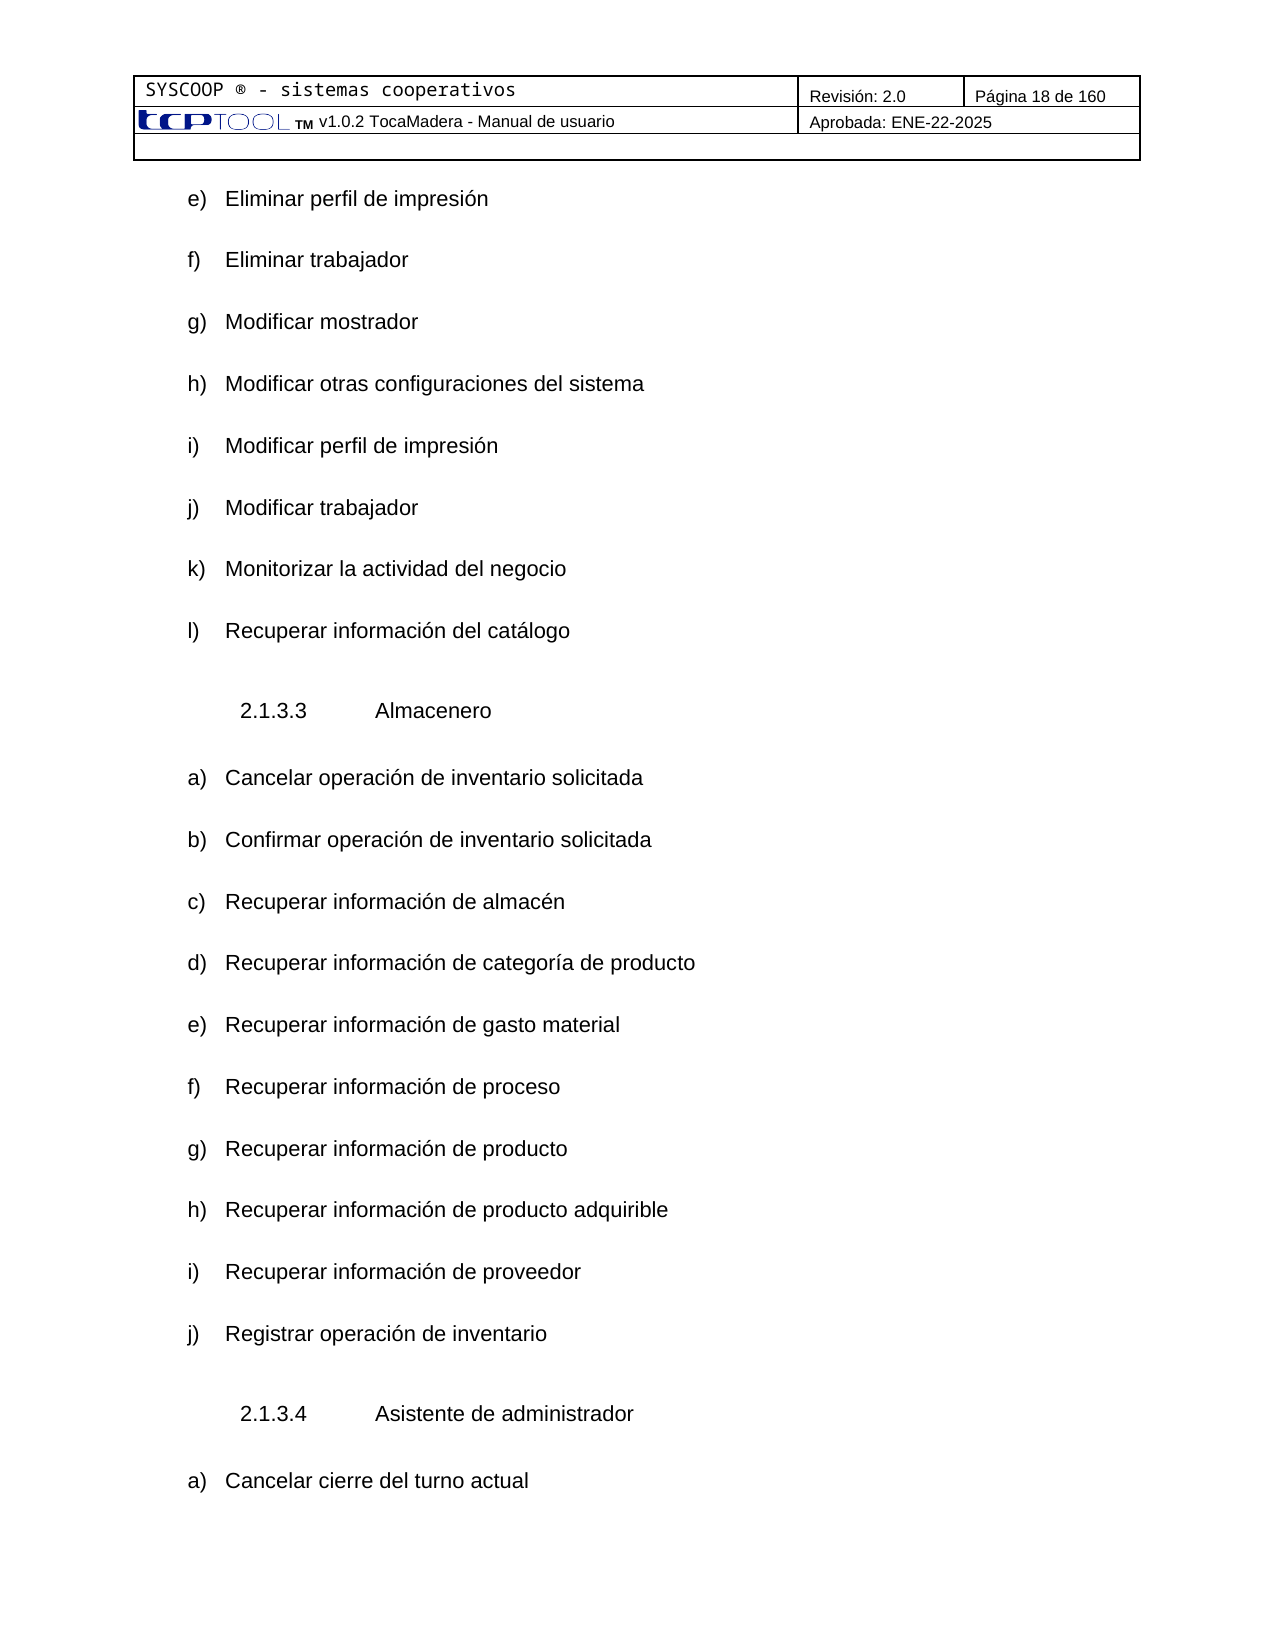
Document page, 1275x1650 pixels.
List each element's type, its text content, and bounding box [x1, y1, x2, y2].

subtitle Almacenero [240, 698, 1125, 723]
list Modificar trabajador [187, 494, 1125, 520]
list Recuperar información de gasto material [187, 1012, 1125, 1037]
list Recuperar información de proceso [187, 1074, 1125, 1099]
picture [138, 110, 290, 130]
list Cancelar cierre del turno actual [187, 1468, 1125, 1493]
list Modificar perfil de impresión [187, 433, 1125, 458]
list Recuperar información de almacén [187, 888, 1125, 914]
list Eliminar trabajador [187, 247, 1125, 273]
list Confirmar operación de inventario solicitada [187, 827, 1125, 852]
list Recuperar información de proveedor [187, 1259, 1125, 1284]
list Registrar operación de inventario [187, 1321, 1125, 1346]
subtitle Asistente de administrador [240, 1401, 1125, 1426]
list Modificar mostrador [187, 309, 1125, 334]
list Recuperar información del catálogo [187, 618, 1125, 643]
list Modificar otras configuraciones del sistema [187, 371, 1125, 396]
list Recuperar información de categoría de producto [187, 950, 1125, 976]
list Eliminar perfil de impresión [187, 186, 1125, 211]
list Recuperar información de producto adquirible [187, 1197, 1125, 1223]
list Cancelar operación de inventario solicitada [187, 765, 1125, 790]
list Monitorizar la actividad del negocio [187, 556, 1125, 581]
list Recuperar información de producto [187, 1136, 1125, 1161]
